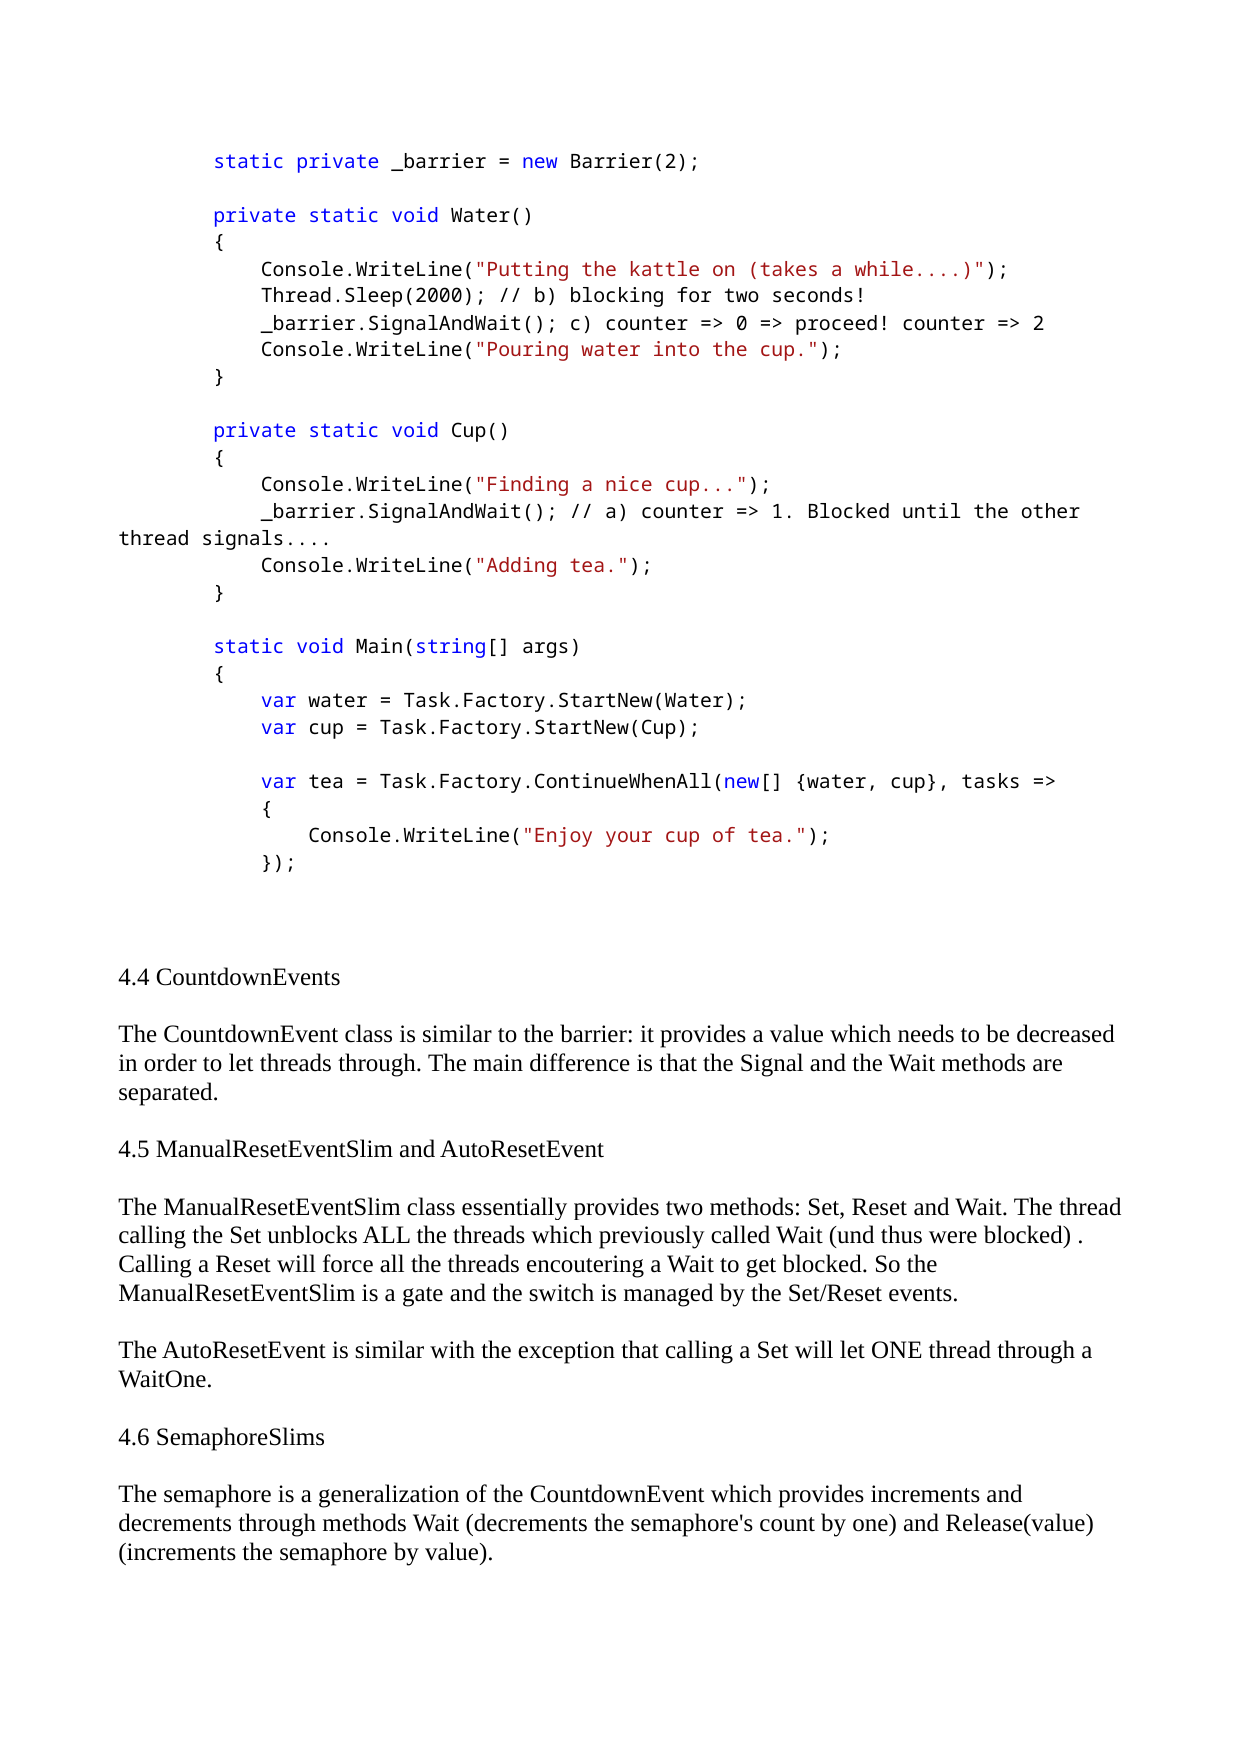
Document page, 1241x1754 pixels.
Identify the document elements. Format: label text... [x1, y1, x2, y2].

text } [118, 578, 1122, 606]
text _barrier.SignalAndWait(); // a) counter => 1. Blocked until the other thread signals.... [118, 498, 1122, 552]
text } [118, 363, 1122, 390]
text The CountdownEvent class is similar to the barrier: it provides a value which needs to be decreased in order to let threads through. The main difference is that the Signal and the Wait methods are separated. [118, 1019, 1122, 1105]
text Thread.Sleep(2000); // b) blocking for two seconds! [118, 282, 1122, 309]
text 4.4 CountdownEvents [118, 962, 1122, 990]
text The ManualResetEventSlim class essentially provides two methods: Set, Reset and Wait. The thread calling the Set unblocks ALL the threads which previously called Wait (und thus were blocked) . Calling a Reset will force all the threads encoutering a Wait to get blocked. So the ManualResetEventSlim is a gate and the switch is managed by the Set/Reset events. [118, 1192, 1122, 1307]
text { [118, 794, 1122, 821]
text static void Main(string[] args) [118, 632, 1122, 659]
text 4.5 ManualResetEventSlim and AutoResetEvent [118, 1134, 1122, 1163]
text Console.WriteLine("Adding tea."); [118, 552, 1122, 578]
text { [118, 659, 1122, 686]
text _barrier.SignalAndWait(); c) counter => 0 => proceed! counter => 2 [118, 309, 1122, 336]
text var tea = Task.Factory.ContinueWhenAll(new[] {water, cup}, tasks => [118, 767, 1122, 794]
text private static void Cup() [118, 417, 1122, 444]
text 4.6 SemaphoreSlims [118, 1422, 1122, 1450]
text Console.WriteLine("Enjoy your cup of tea."); [118, 821, 1122, 848]
text var cup = Task.Factory.StartNew(Cup); [118, 713, 1122, 740]
text static private _barrier = new Barrier(2); [118, 147, 1122, 174]
text Console.WriteLine("Finding a nice cup..."); [118, 471, 1122, 498]
text Console.WriteLine("Pouring water into the cup."); [118, 336, 1122, 363]
text The semaphore is a generalization of the CountdownEvent which provides increments and decrements through methods Wait (decrements the semaphore's count by one) and Release(value) (increments the semaphore by value). [118, 1479, 1122, 1565]
text var water = Task.Factory.StartNew(Water); [118, 686, 1122, 713]
text The AutoResetEvent is similar with the exception that calling a Set will let ONE thread through a WaitOne. [118, 1335, 1122, 1393]
text }); [118, 848, 1122, 875]
text { [118, 444, 1122, 471]
text { [118, 228, 1122, 255]
text Console.WriteLine("Putting the kattle on (takes a while....)"); [118, 255, 1122, 282]
text private static void Water() [118, 201, 1122, 228]
